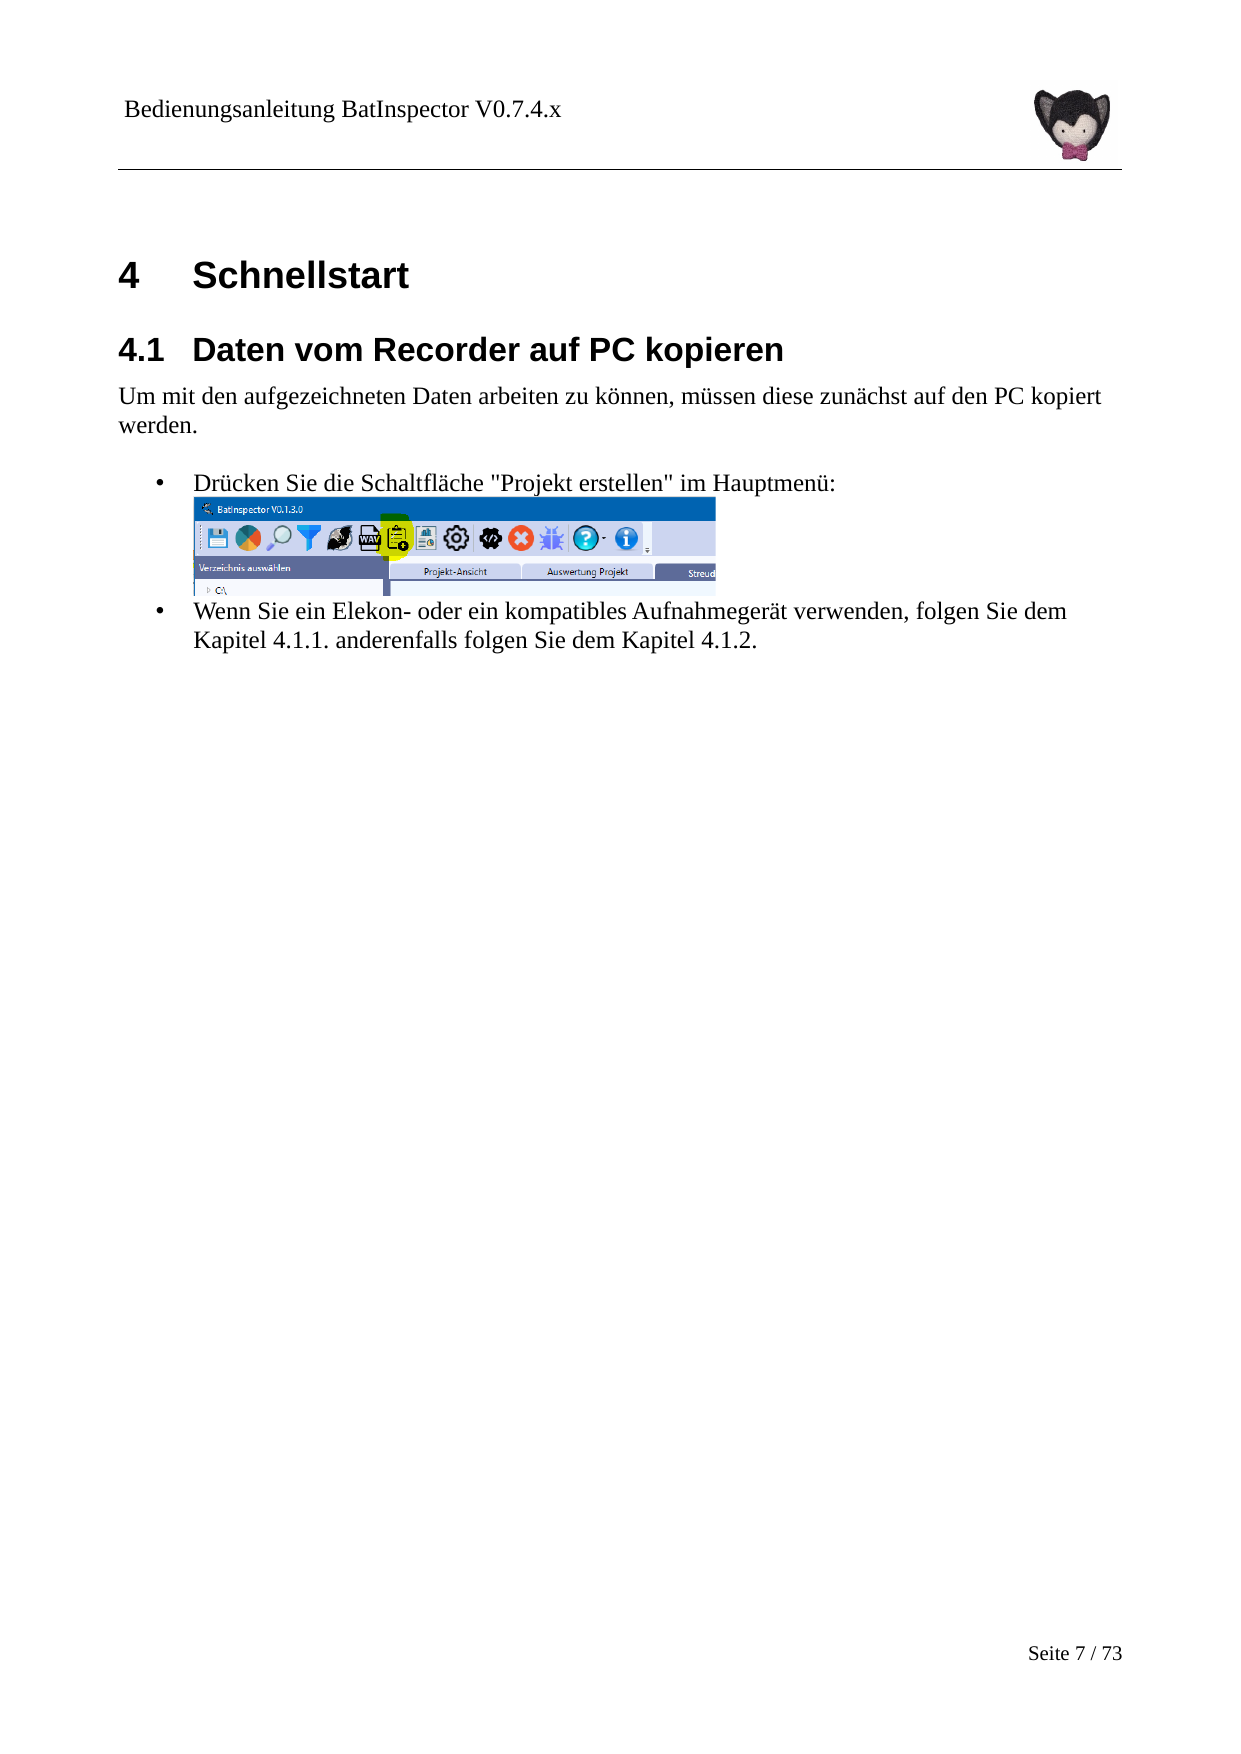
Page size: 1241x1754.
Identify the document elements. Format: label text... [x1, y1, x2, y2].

list Wenn Sie ein Elekon- oder ein kompatibles Aufnahmegerät verwenden, folgen Sie dem Kapitel 4.1.1. anderenfalls folgen Sie dem Kapitel 4.1.2. [156, 596, 1122, 653]
text Um mit den aufgezeichneten Daten arbeiten zu können, müssen diese zunächst auf den PC kopiert werden. [118, 381, 1122, 439]
picture [1030, 80, 1119, 169]
picture [193, 496, 716, 596]
subtitle Daten vom Recorder auf PC kopieren [118, 330, 1122, 369]
list Drücken Sie die Schaltfläche "Projekt erstellen" im Hauptmenü: [156, 468, 1122, 496]
subtitle Schnellstart [118, 253, 1122, 297]
